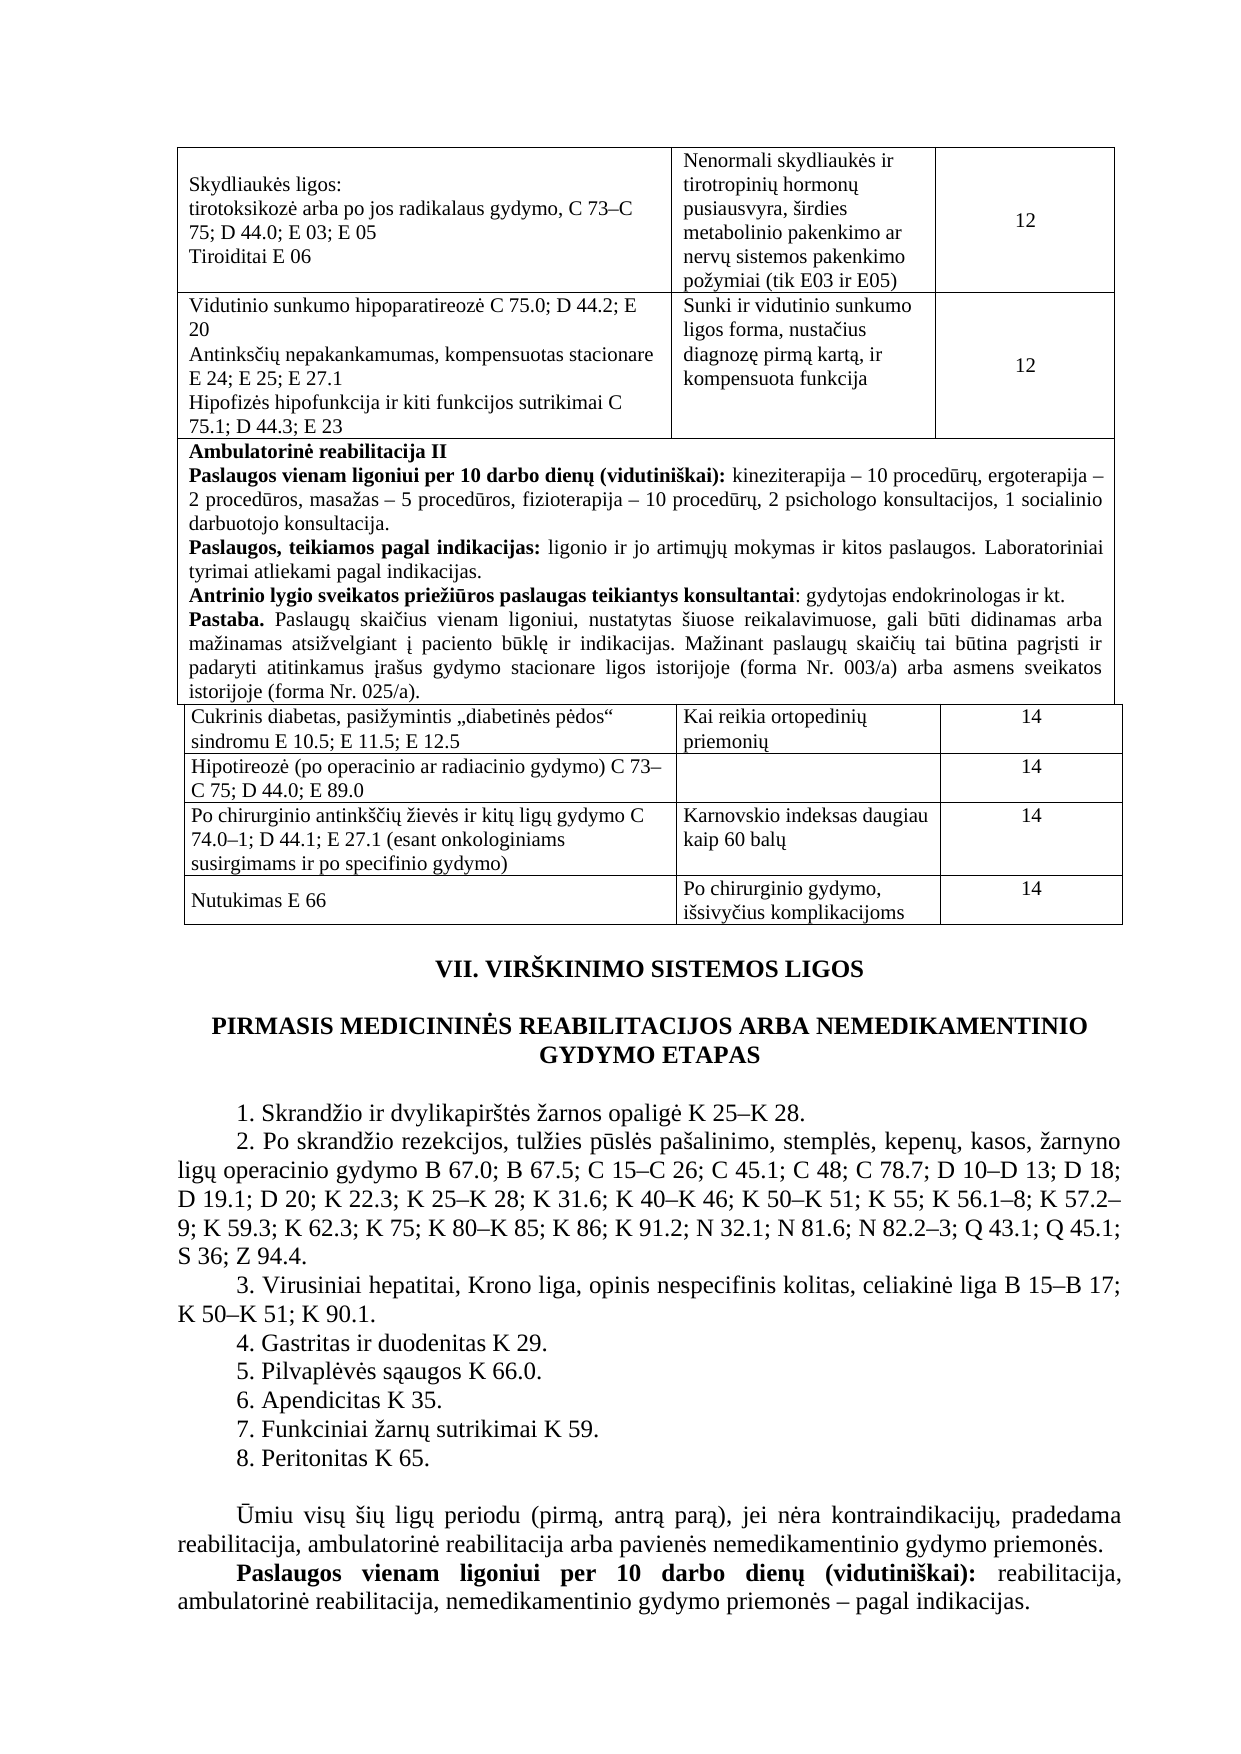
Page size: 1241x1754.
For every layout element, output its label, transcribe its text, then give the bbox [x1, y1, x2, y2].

text 7. Funkciniai žarnų sutrikimai K 59. [177, 1414, 1122, 1443]
text 1. Skrandžio ir dvylikapirštės žarnos opaligė K 25–K 28. [177, 1098, 1122, 1126]
table_cell Sunki ir vidutinio sunkumo ligos forma, nustačius diagnozę pirmą kartą, ir kompensuota funkcija [672, 293, 935, 438]
table_cell [177, 802, 184, 875]
table_cell [677, 754, 940, 802]
table_cell [1115, 147, 1122, 292]
text 3. Virusiniai hepatitai, Krono liga, opinis nespecifinis kolitas, celiakinė liga B 15–B 17; K 50–K 51; K 90.1. [177, 1270, 1122, 1328]
table_cell 12 [936, 148, 1114, 292]
table_cell 14 [941, 705, 1122, 753]
table_cell Nutukimas E 66 [185, 876, 676, 924]
table_cell [1115, 438, 1122, 703]
text 4. Gastritas ir duodenitas K 29. [177, 1328, 1122, 1356]
table_cell Cukrinis diabetas, pasižymintis „diabetinės pėdos“ sindromu E 10.5; E 11.5; E 12.5 [185, 705, 676, 753]
table_cell 12 [936, 293, 1114, 438]
table_cell Karnovskio indeksas daugiau kaip 60 balų [677, 803, 940, 875]
text 5. Pilvaplėvės sąaugos K 66.0. [177, 1356, 1122, 1385]
table_cell [177, 753, 184, 802]
table_cell Hipotireozė (po operacinio ar radiacinio gydymo) C 73–C 75; D 44.0; E 89.0 [185, 754, 676, 802]
text 6. Apendicitas K 35. [177, 1385, 1122, 1414]
text 2. Po skrandžio rezekcijos, tulžies pūslės pašalinimo, stemplės, kepenų, kasos, žarnyno ligų operacinio gydymo B 67.0; B 67.5; C 15–C 26; C 45.1; C 48; C 78.7; D 10–D 13; D 18; D 19.1; D 20; K 22.3; K 25–K 28; K 31.6; K 40–K 46; K 50–K 51; K 55; K 56.1–8; K 57.2–9; K 59.3; K 62.3; K 75; K 80–K 85; K 86; K 91.2; N 32.1; N 81.6; N 82.2–3; Q 43.1; Q 45.1; S 36; Z 94.4. [177, 1126, 1122, 1270]
table_cell 14 [941, 754, 1122, 802]
table_cell Kai reikia ortopedinių priemonių [677, 705, 940, 753]
table_cell Ambulatorinė reabilitacija II Paslaugos vienam ligoniui per 10 darbo dienų (vidutiniškai): kineziterapija – 10 procedūrų, ergoterapija – 2 procedūros, masažas – 5 procedūros, fizioterapija – 10 procedūrų, 2 psichologo konsultacijos, 1 socialinio darbuotojo konsultacija. Paslaugos, teikiamos pagal indikacijas: ligonio ir jo artimųjų mokymas ir kitos paslaugos. Laboratoriniai tyrimai atliekami pagal indikacijas. Antrinio lygio sveikatos priežiūros paslaugas teikiantys konsultantai: gydytojas endokrinologas ir kt. Pastaba. Paslaugų skaičius vienam ligoniui, nustatytas šiuose reikalavimuose, gali būti didinamas arba mažinamas atsižvelgiant į paciento būklę ir indikacijas. Mažinant paslaugų skaičių tai būtina pagrįsti ir padaryti atitinkamus įrašus gydymo stacionare ligos istorijoje (forma Nr. 003/a) arba asmens sveikatos istorijoje (forma Nr. 025/a). [178, 439, 1114, 703]
text Ūmiu visų šių ligų periodu (pirmą, antrą parą), jei nėra kontraindikacijų, pradedama reabilitacija, ambulatorinė reabilitacija arba pavienės nemedikamentinio gydymo priemonės. [177, 1500, 1122, 1558]
subtitle PIRMASIS medicininės REABILITACIJOS arba nemedikamentinio gydymo ETAPAS [177, 1011, 1122, 1069]
table_cell Vidutinio sunkumo hipoparatireozė C 75.0; D 44.2; E 20 Antinksčių nepakankamumas, kompensuotas stacionare E 24; E 25; E 27.1 Hipofizės hipofunkcija ir kiti funkcijos sutrikimai C 75.1; D 44.3; E 23 [178, 293, 671, 438]
text 8. Peritonitas K 65. [177, 1443, 1122, 1471]
subtitle VII. Virškinimo sistemos ligos [177, 954, 1122, 983]
table_cell Nenormali skydliaukės ir tirotropinių hormonų pusiausvyra, širdies metabolinio pakenkimo ar nervų sistemos pakenkimo požymiai (tik E03 ir E05) [672, 148, 935, 292]
table_cell Po chirurginio antinkščių žievės ir kitų ligų gydymo C 74.0–1; D 44.1; E 27.1 (esant onkologiniams susirgimams ir po specifinio gydymo) [185, 803, 676, 875]
table_cell [177, 875, 184, 924]
table_cell 14 [941, 876, 1122, 924]
table_cell [1115, 292, 1122, 438]
table_cell 14 [941, 803, 1122, 875]
table_cell Po chirurginio gydymo, išsivyčius komplikacijoms [677, 876, 940, 924]
table_cell [177, 705, 184, 753]
table_cell Skydliaukės ligos: tirotoksikozė arba po jos radikalaus gydymo, C 73–C 75; D 44.0; E 03; E 05 Tiroiditai E 06 [178, 148, 671, 292]
text Paslaugos vienam ligoniui per 10 darbo dienų (vidutiniškai): reabilitacija, ambulatorinė reabilitacija, nemedikamentinio gydymo priemonės – pagal indikacijas. [177, 1558, 1122, 1615]
